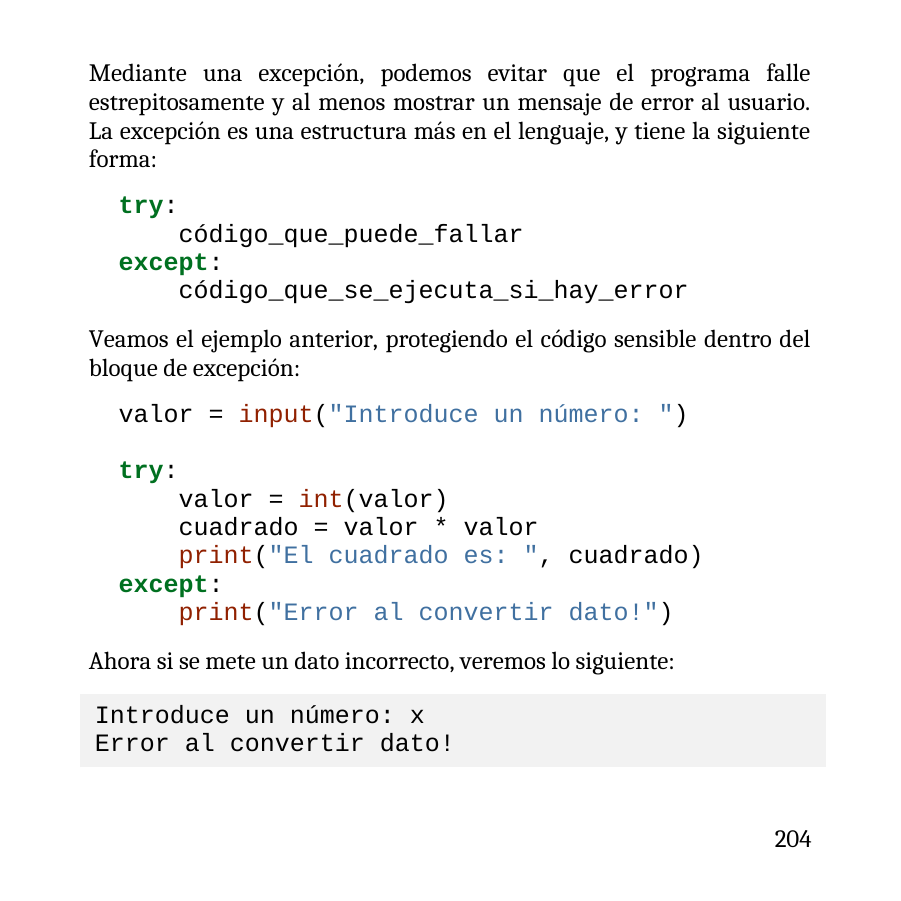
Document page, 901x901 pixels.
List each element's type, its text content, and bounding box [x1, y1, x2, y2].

text Mediante una excepción, podemos evitar que el programa falle estrepitosamente y al menos mostrar un mensaje de error al usuario. La excepción es una estructura más en el lenguaje, y tiene la siguiente forma: [89, 59, 811, 174]
text valor = input("Introduce un número: ") try: valor = int(valor) cuadrado = valor * valor print("El cuadrado es: ", cuadrado) except: print("Error al convertir dato!") [118, 401, 811, 628]
text try: código_que_puede_fallar except: código_que_se_ejecuta_si_hay_error [118, 193, 811, 306]
text Ahora si se mete un dato incorrecto, veremos lo siguiente: [89, 647, 811, 675]
text Introduce un número: x Error al convertir dato! [86, 700, 820, 761]
text Veamos el ejemplo anterior, protegiendo el código sensible dentro del bloque de excepción: [89, 325, 811, 382]
